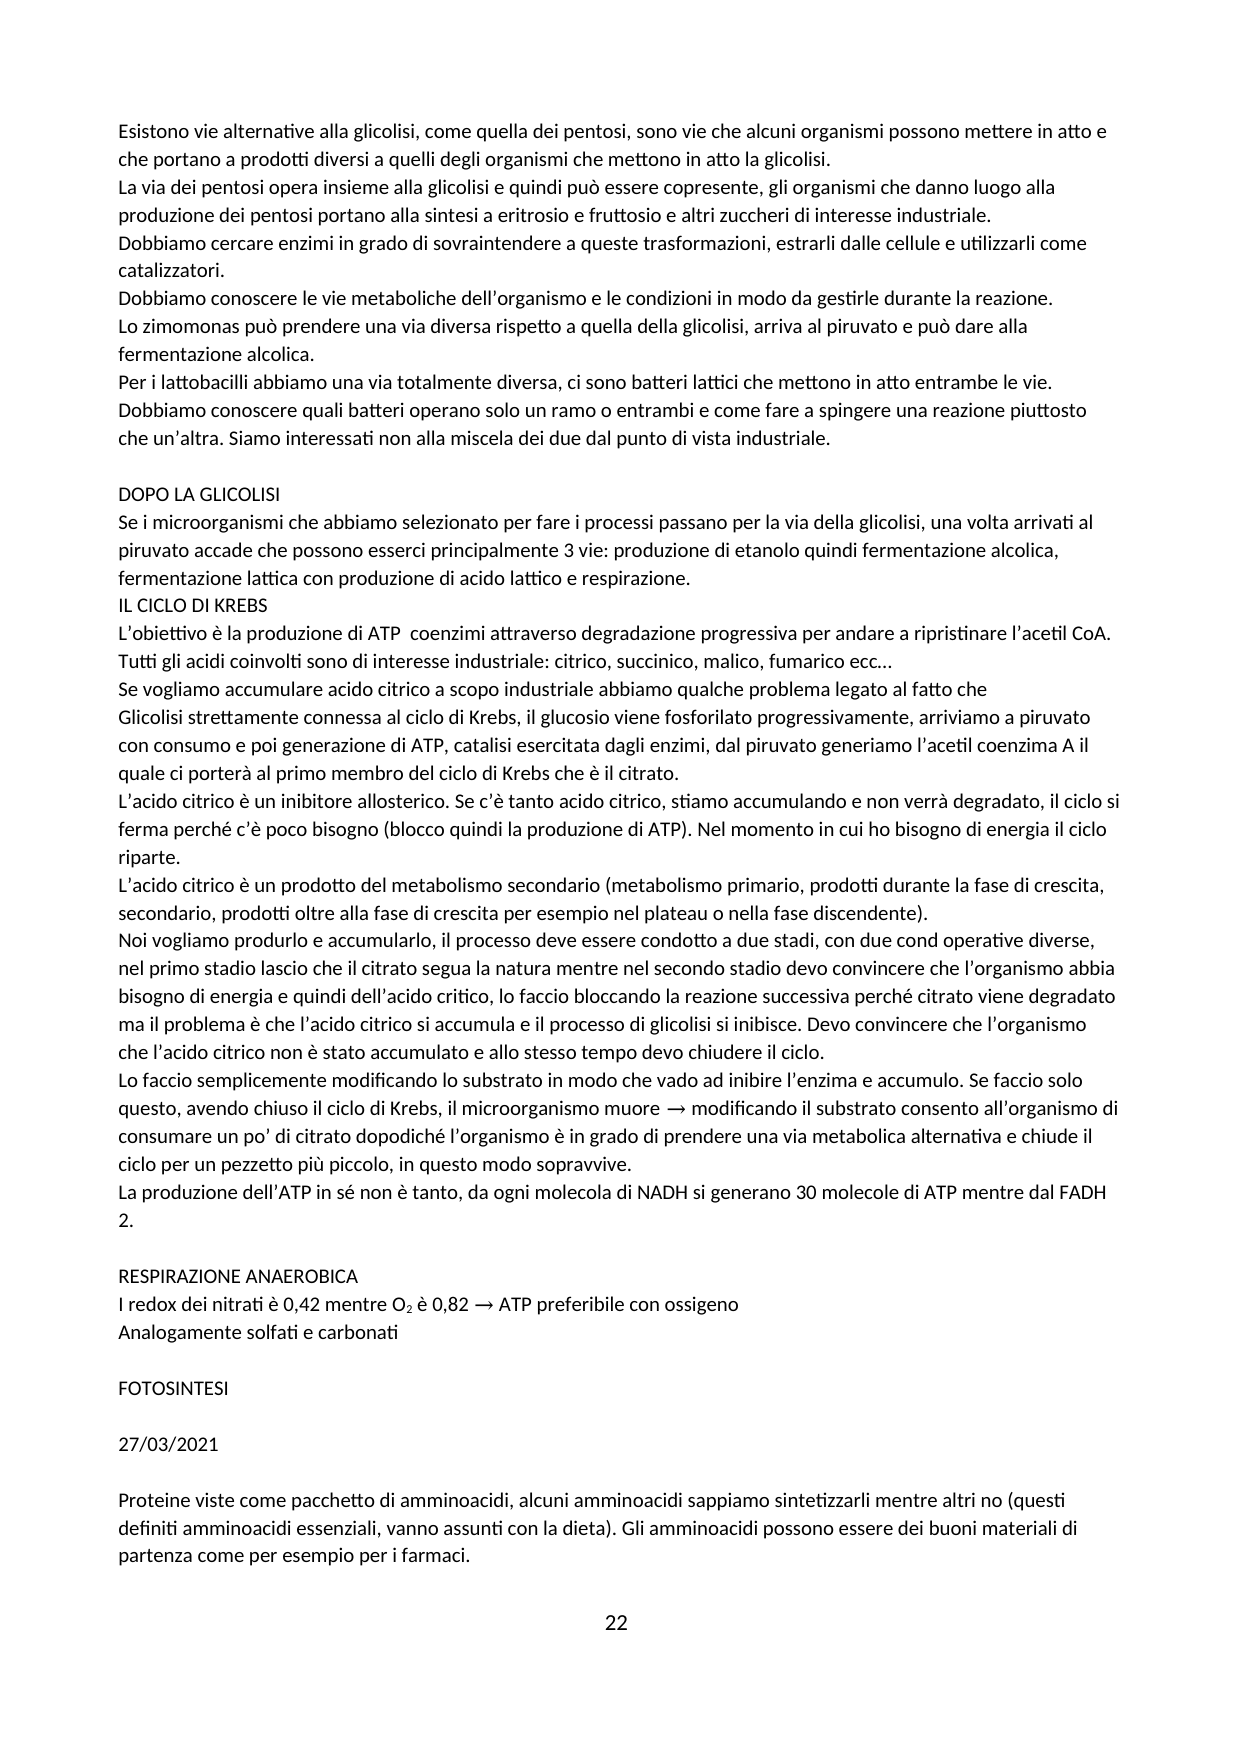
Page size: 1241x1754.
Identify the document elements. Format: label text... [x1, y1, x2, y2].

text Esistono vie alternative alla glicolisi, come quella dei pentosi, sono vie che alcuni organismi possono mettere in atto e che portano a prodotti diversi a quelli degli organismi che mettono in atto la glicolisi. La via dei pentosi opera insieme alla glicolisi e quindi può essere copresente, gli organismi che danno luogo alla produzione dei pentosi portano alla sintesi a eritrosio e fruttosio e altri zuccheri di interesse industriale. Dobbiamo cercare enzimi in grado di sovraintendere a queste trasformazioni, estrarli dalle cellule e utilizzarli come catalizzatori. Dobbiamo conoscere le vie metaboliche dell’organismo e le condizioni in modo da gestirle durante la reazione. Lo zimomonas può prendere una via diversa rispetto a quella della glicolisi, arriva al piruvato e può dare alla fermentazione alcolica. Per i lattobacilli abbiamo una via totalmente diversa, ci sono batteri lattici che mettono in atto entrambe le vie. Dobbiamo conoscere quali batteri operano solo un ramo o entrambi e come fare a spingere una reazione piuttosto che un’altra. Siamo interessati non alla miscela dei due dal punto di vista industriale. DOPO LA GLICOLISI Se i microorganismi che abbiamo selezionato per fare i processi passano per la via della glicolisi, una volta arrivati al piruvato accade che possono esserci principalmente 3 vie: produzione di etanolo quindi fermentazione alcolica, fermentazione lattica con produzione di acido lattico e respirazione. IL CICLO DI KREBS L’obiettivo è la produzione di ATP coenzimi attraverso degradazione progressiva per andare a ripristinare l’acetil CoA. Tutti gli acidi coinvolti sono di interesse industriale: citrico, succinico, malico, fumarico ecc… Se vogliamo accumulare acido citrico a scopo industriale abbiamo qualche problema legato al fatto che Glicolisi strettamente connessa al ciclo di Krebs, il glucosio viene fosforilato progressivamente, arriviamo a piruvato con consumo e poi generazione di ATP, catalisi esercitata dagli enzimi, dal piruvato generiamo l’acetil coenzima A il quale ci porterà al primo membro del ciclo di Krebs che è il citrato. L’acido citrico è un inibitore allosterico. Se c’è tanto acido citrico, stiamo accumulando e non verrà degradato, il ciclo si ferma perché c’è poco bisogno (blocco quindi la produzione di ATP). Nel momento in cui ho bisogno di energia il ciclo riparte. L’acido citrico è un prodotto del metabolismo secondario (metabolismo primario, prodotti durante la fase di crescita, secondario, prodotti oltre alla fase di crescita per esempio nel plateau o nella fase discendente). Noi vogliamo produrlo e accumularlo, il processo deve essere condotto a due stadi, con due cond operative diverse, nel primo stadio lascio che il citrato segua la natura mentre nel secondo stadio devo convincere che l’organismo abbia bisogno di energia e quindi dell’acido critico, lo faccio bloccando la reazione successiva perché citrato viene degradato ma il problema è che l’acido citrico si accumula e il processo di glicolisi si inibisce. Devo convincere che l’organismo che l’acido citrico non è stato accumulato e allo stesso tempo devo chiudere il ciclo. Lo faccio semplicemente modificando lo substrato in modo che vado ad inibire l’enzima e accumulo. Se faccio solo questo, avendo chiuso il ciclo di Krebs, il microorganismo muore → modificando il substrato consento all’organismo di consumare un po’ di citrato dopodiché l’organismo è in grado di prendere una via metabolica alternativa e chiude il ciclo per un pezzetto più piccolo, in questo modo sopravvive. La produzione dell’ATP in sé non è tanto, da ogni molecola di NADH si generano 30 molecole di ATP mentre dal FADH 2. RESPIRAZIONE ANAEROBICA I redox dei nitrati è 0,42 mentre O2 è 0,82 → ATP preferibile con ossigeno Analogamente solfati e carbonati FOTOSINTESI 27/03/2021 Proteine viste come pacchetto di amminoacidi, alcuni amminoacidi sappiamo sintetizzarli mentre altri no (questi definiti amminoacidi essenziali, vanno assunti con la dieta). Gli amminoacidi possono essere dei buoni materiali di partenza come per esempio per i farmaci. [118, 118, 1122, 1568]
